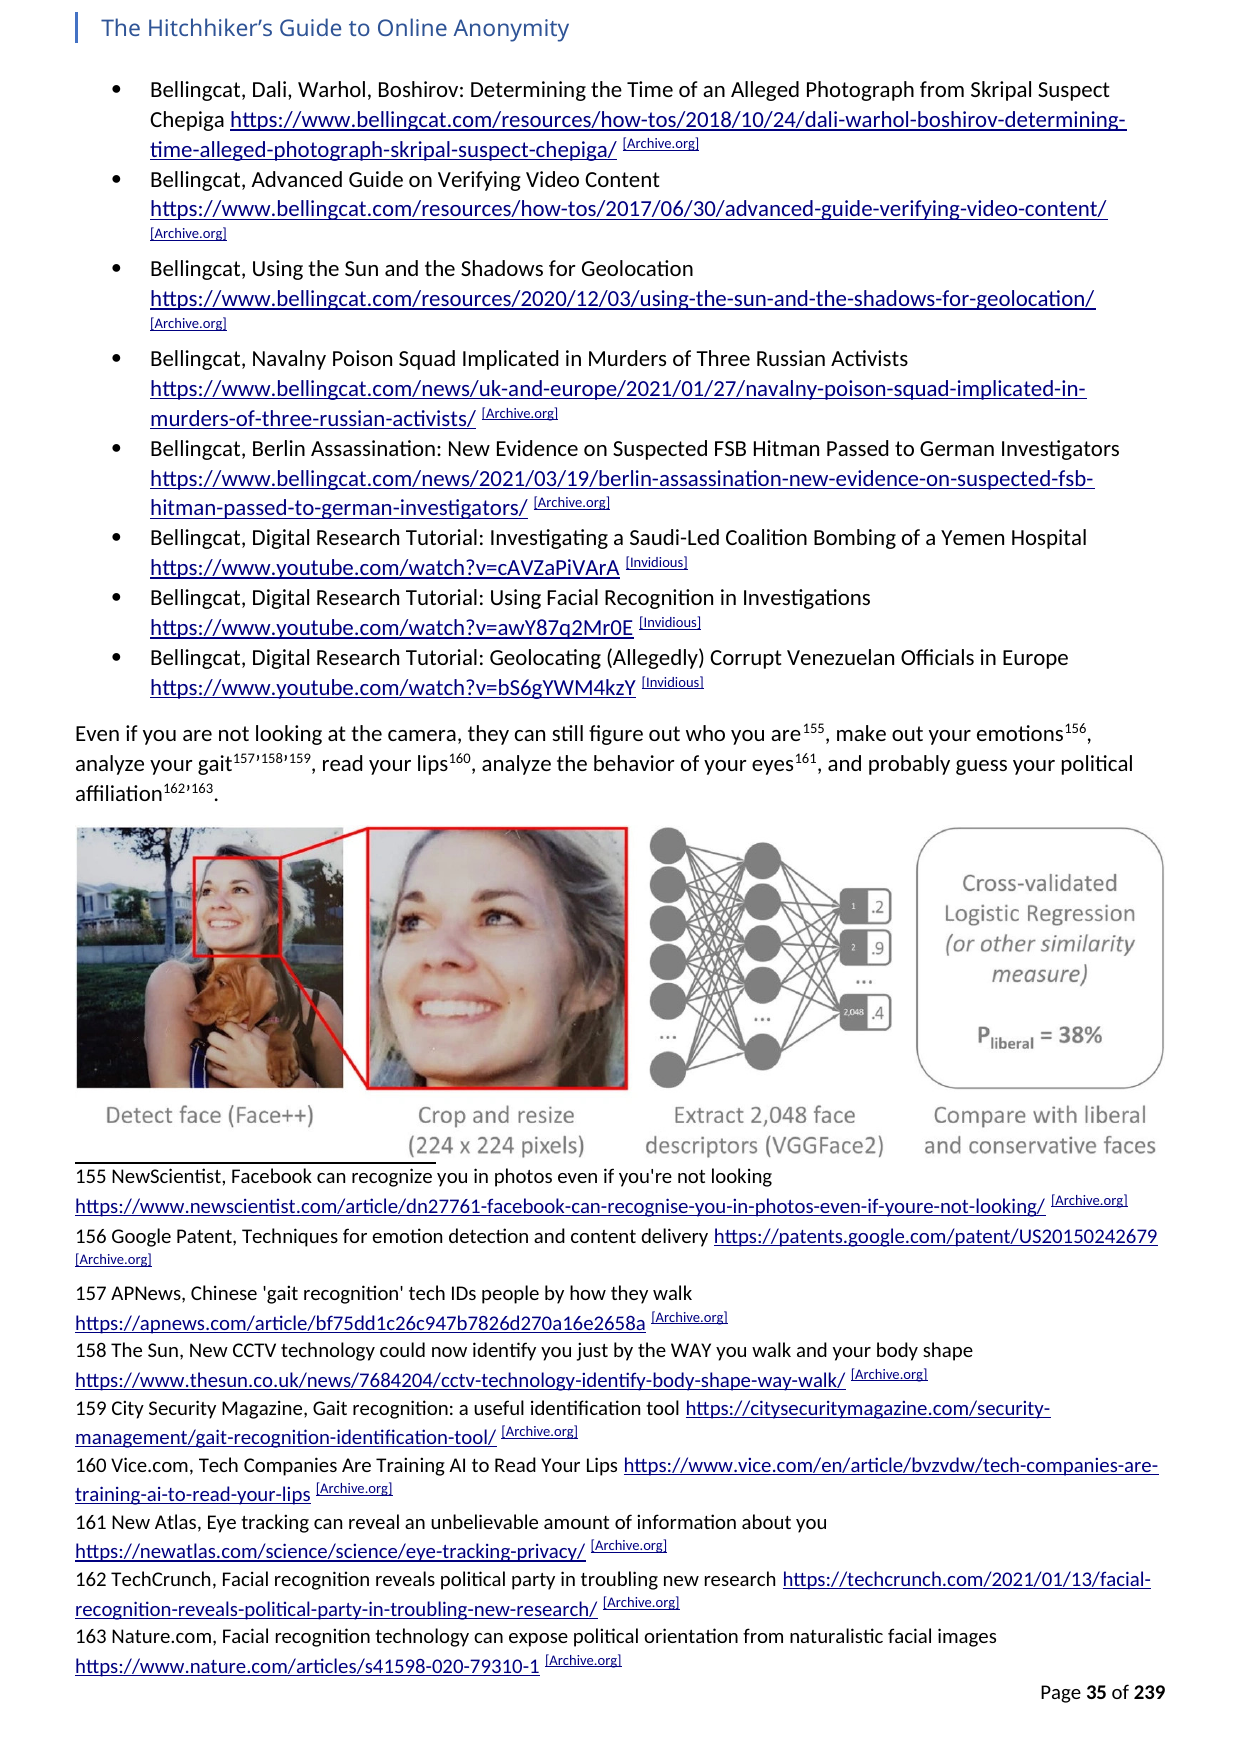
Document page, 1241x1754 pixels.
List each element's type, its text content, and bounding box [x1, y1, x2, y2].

text APNews, Chinese 'gait recognition' tech IDs people by how they walk https://apnews.com/article/bf75dd1c26c947b7826d270a16e2658a [Archive.org] [75, 1281, 1165, 1336]
text TechCrunch, Facial recognition reveals political party in troubling new research https://techcrunch.com/2021/01/13/facial-recognition-reveals-political-party-in-troubling-new-research/ [Archive.org] [75, 1566, 1165, 1622]
text New Atlas, Eye tracking can reveal an unbelievable amount of information about you https://newatlas.com/science/science/eye-tracking-privacy/ [Archive.org] [75, 1509, 1165, 1564]
text Nature.com, Facial recognition technology can expose political orientation from naturalistic facial images https://www.nature.com/articles/s41598-020-79310-1 [Archive.org] [75, 1624, 1165, 1679]
text Google Patent, Techniques for emotion detection and content delivery https://patents.google.com/patent/US20150242679 [Archive.org] [75, 1221, 1165, 1279]
text Even if you are not looking at the camera, they can still figure out who you are, make out your emotions, analyze your gait’’, read your lips, analyze the behavior of your eyes, and probably guess your political affiliation’. [75, 719, 1165, 807]
list Bellingcat, Dali, Warhol, Boshirov: Determining the Time of an Alleged Photograph from Skripal Suspect Chepiga https://www.bellingcat.com/resources/how-tos/2018/10/24/dali-warhol-boshirov-determining-time-alleged-photograph-skripal-suspect-chepiga/ [Archive.org] [112, 75, 1165, 163]
list Bellingcat, Advanced Guide on Verifying Video Content https://www.bellingcat.com/resources/how-tos/2017/06/30/advanced-guide-verifying-video-content/ [Archive.org] [112, 165, 1165, 252]
text City Security Magazine, Gait recognition: a useful identification tool https://citysecuritymagazine.com/security-management/gait-recognition-identification-tool/ [Archive.org] [75, 1395, 1165, 1450]
text The Sun, New CCTV technology could now identify you just by the WAY you walk and your body shape https://www.thesun.co.uk/news/7684204/cctv-technology-identify-body-shape-way-walk/ [Archive.org] [75, 1338, 1165, 1393]
text NewScientist, Facebook can recognize you in photos even if you're not looking https://www.newscientist.com/article/dn27761-facebook-can-recognise-you-in-photos-even-if-youre-not-looking/ [Archive.org] [75, 1163, 1165, 1219]
list Bellingcat, Navalny Poison Squad Implicated in Murders of Three Russian Activists https://www.bellingcat.com/news/uk-and-europe/2021/01/27/navalny-poison-squad-implicated-in-murders-of-three-russian-activists/ [Archive.org] [112, 344, 1165, 432]
list Bellingcat, Digital Research Tutorial: Investigating a Saudi-Led Coalition Bombing of a Yemen Hospital https://www.youtube.com/watch?v=cAVZaPiVArA [Invidious] [112, 523, 1165, 581]
list Bellingcat, Using the Sun and the Shadows for Geolocation https://www.bellingcat.com/resources/2020/12/03/using-the-sun-and-the-shadows-for-geolocation/ [Archive.org] [112, 254, 1165, 342]
text Vice.com, Tech Companies Are Training AI to Read Your Lips https://www.vice.com/en/article/bvzvdw/tech-companies-are-training-ai-to-read-your-lips [Archive.org] [75, 1452, 1165, 1507]
picture [75, 825, 1165, 1159]
list Bellingcat, Berlin Assassination: New Evidence on Suspected FSB Hitman Passed to German Investigators https://www.bellingcat.com/news/2021/03/19/berlin-assassination-new-evidence-on-suspected-fsb-hitman-passed-to-german-investigators/ [Archive.org] [112, 434, 1165, 522]
list Bellingcat, Digital Research Tutorial: Using Facial Recognition in Investigations https://www.youtube.com/watch?v=awY87q2Mr0E [Invidious] [112, 583, 1165, 641]
list Bellingcat, Digital Research Tutorial: Geolocating (Allegedly) Corrupt Venezuelan Officials in Europe https://www.youtube.com/watch?v=bS6gYWM4kzY [Invidious] [112, 643, 1165, 701]
